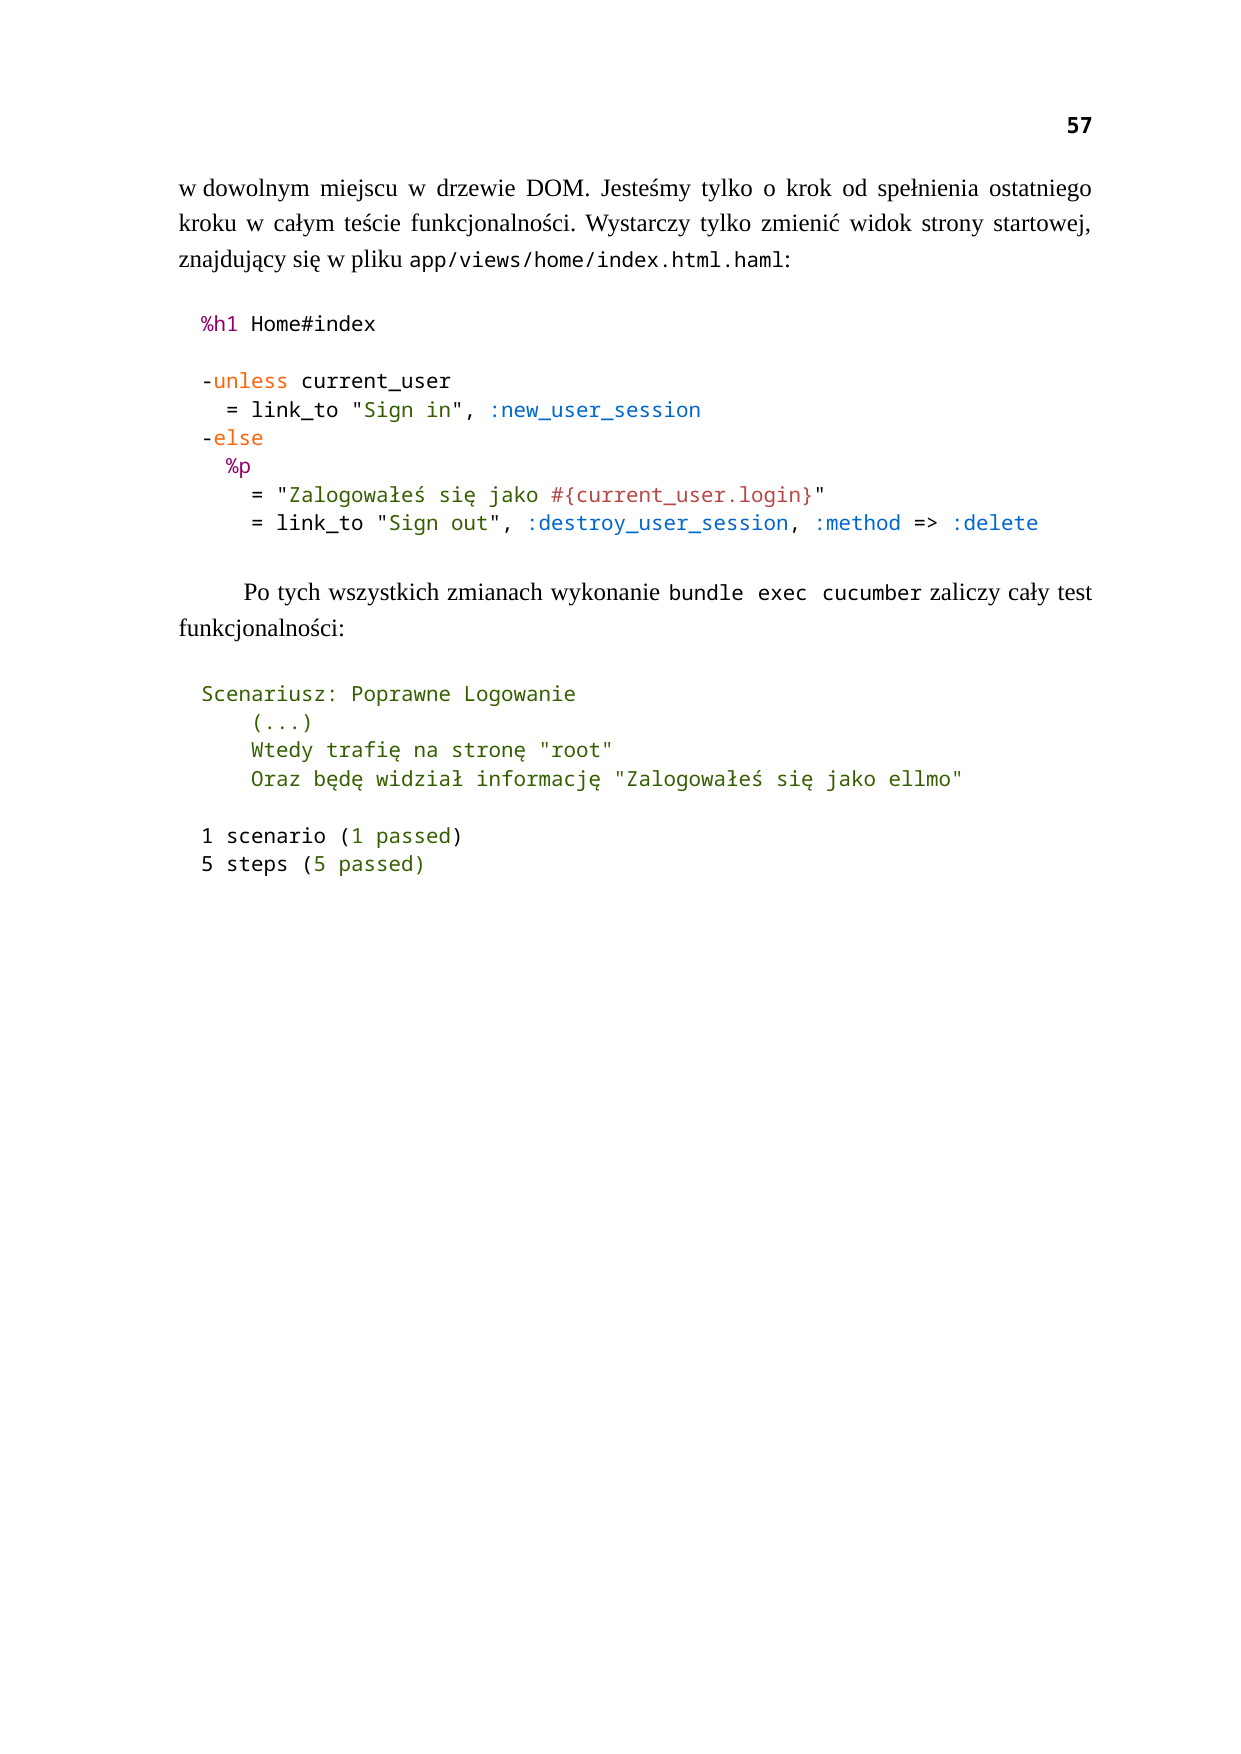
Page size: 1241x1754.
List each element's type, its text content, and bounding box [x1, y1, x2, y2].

table_header %h1 Home#index -unless current_user = link_to "Sign in", :new_user_session -else %p = "Zalogowałeś się jako #{current_user.login}" = link_to "Sign out", :destroy_user_session, :method => :delete [177, 310, 1093, 537]
text Po tych wszystkich zmianach wykonanie bundle exec cucumber zaliczy cały test funkcjonalności: [178, 572, 1093, 643]
table_header Scenariusz: Poprawne Logowanie (...) Wtedy trafię na stronę "root" Oraz będę widział informację "Zalogowałeś się jako ellmo" 1 scenario (1 passed) 5 steps (5 passed) [177, 679, 1093, 878]
text w dowolnym miejscu w drzewie DOM. Jesteśmy tylko o krok od spełnienia ostatniego kroku w całym teście funkcjonalności. Wystarczy tylko zmienić widok strony startowej, znajdujący się w pliku app/views/home/index.html.haml: [178, 168, 1093, 274]
